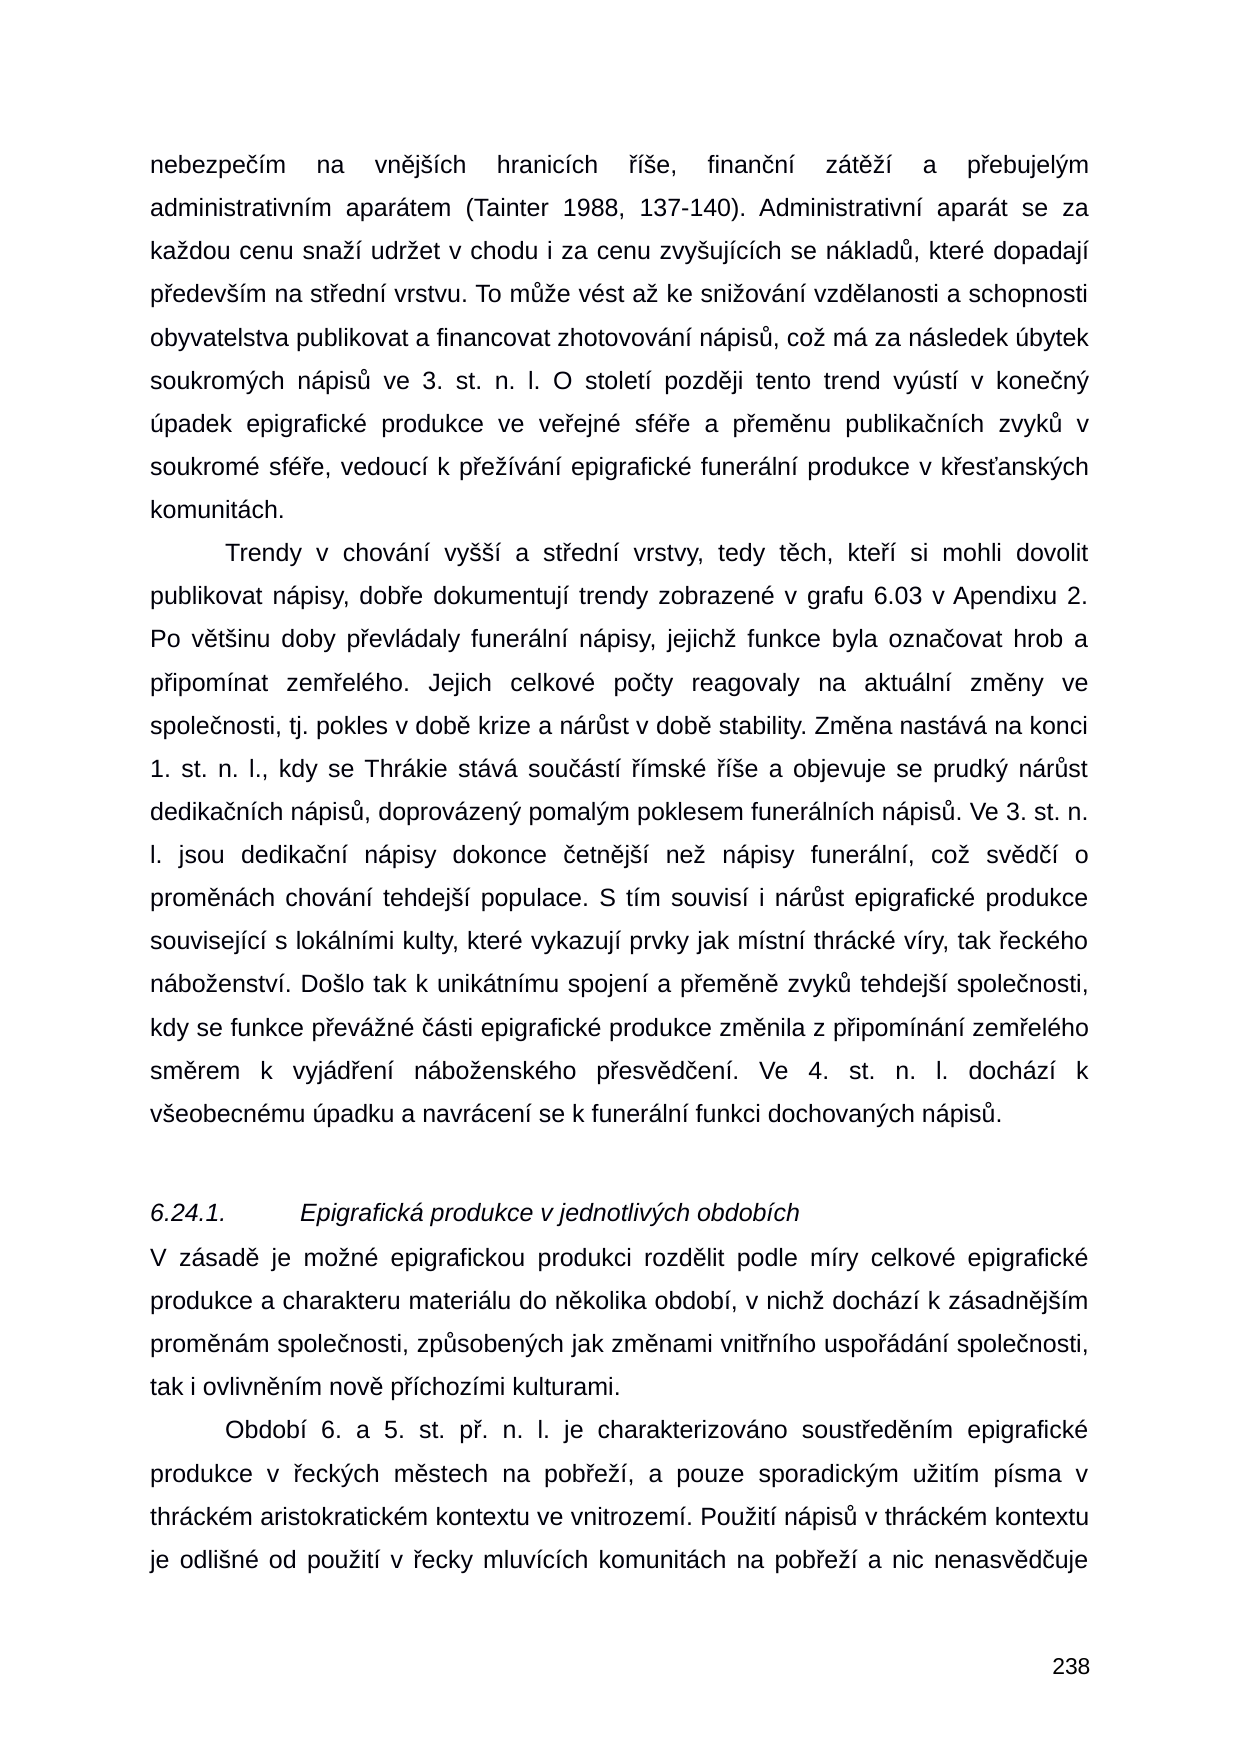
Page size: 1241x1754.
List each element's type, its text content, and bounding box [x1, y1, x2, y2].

list Epigrafická produkce v jednotlivých obdobích [150, 1197, 1090, 1226]
text Období 6. a 5. st. př. n. l. je charakterizováno soustředěním epigrafické produkce v řeckých městech na pobřeží, a pouze sporadickým užitím písma v thráckém aristokratickém kontextu ve vnitrozemí. Použití nápisů v thráckém kontextu je odlišné od použití v řecky mluvících komunitách na pobřeží a nic nenasvědčuje [150, 1416, 1090, 1574]
text V zásadě je možné epigrafickou produkci rozdělit podle míry celkové epigrafické produkce a charakteru materiálu do několika období, v nichž dochází k zásadnějším proměnám společnosti, způsobených jak změnami vnitřního uspořádání společnosti, tak i ovlivněním nově příchozími kulturami. [150, 1243, 1090, 1401]
text nebezpečím na vnějších hranicích říše, finanční zátěží a přebujelým administrativním aparátem (Tainter 1988, 137-140). Administrativní aparát se za každou cenu snaží udržet v chodu i za cenu zvyšujících se nákladů, které dopadají především na střední vrstvu. To může vést až ke snižování vzdělanosti a schopnosti obyvatelstva publikovat a financovat zhotovování nápisů, což má za následek úbytek soukromých nápisů ve 3. st. n. l. O století později tento trend vyústí v konečný úpadek epigrafické produkce ve veřejné sféře a přeměnu publikačních zvyků v soukromé sféře, vedoucí k přežívání epigrafické funerální produkce v křesťanských komunitách. [150, 150, 1090, 524]
text Trendy v chování vyšší a střední vrstvy, tedy těch, kteří si mohli dovolit publikovat nápisy, dobře dokumentují trendy zobrazené v grafu 6.03 v Apendixu 2. Po většinu doby převládaly funerální nápisy, jejichž funkce byla označovat hrob a připomínat zemřelého. Jejich celkové počty reagovaly na aktuální změny ve společnosti, tj. pokles v době krize a nárůst v době stability. Změna nastává na konci 1. st. n. l., kdy se Thrákie stává součástí římské říše a objevuje se prudký nárůst dedikačních nápisů, doprovázený pomalým poklesem funerálních nápisů. Ve 3. st. n. l. jsou dedikační nápisy dokonce četnější než nápisy funerální, což svědčí o proměnách chování tehdejší populace. S tím souvisí i nárůst epigrafické produkce související s lokálními kulty, které vykazují prvky jak místní thrácké víry, tak řeckého náboženství. Došlo tak k unikátnímu spojení a přeměně zvyků tehdejší společnosti, kdy se funkce převážné části epigrafické produkce změnila z připomínání zemřelého směrem k vyjádření náboženského přesvědčení. Ve 4. st. n. l. dochází k všeobecnému úpadku a navrácení se k funerální funkci dochovaných nápisů. [150, 538, 1090, 1127]
